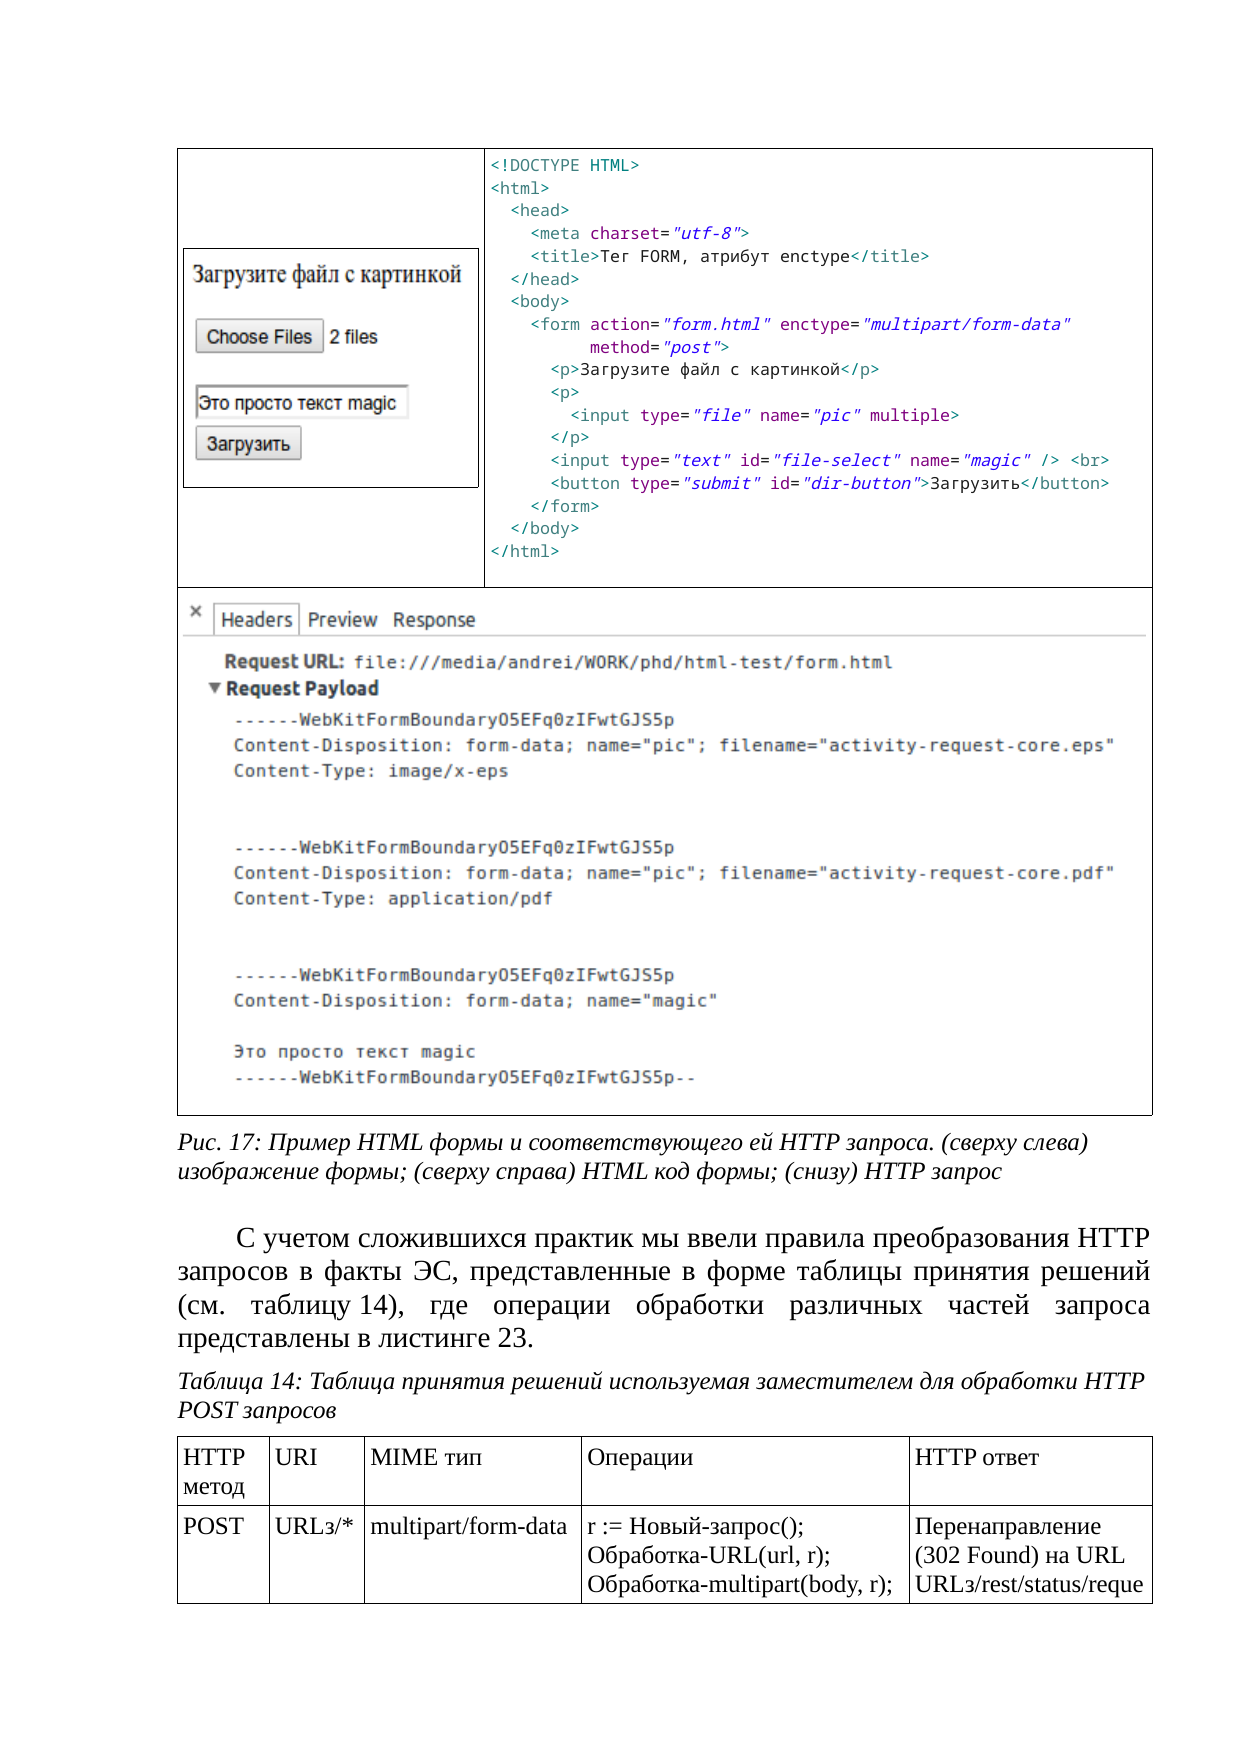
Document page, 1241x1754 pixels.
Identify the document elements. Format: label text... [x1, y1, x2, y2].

text Таблица 14: Таблица принятия решений используемая заместителем для обработки HTTP POST запросов [177, 1366, 1152, 1424]
table_header MIME тип [365, 1437, 581, 1505]
table_header URI [270, 1437, 364, 1505]
picture [186, 251, 475, 484]
table_cell URLз/* [270, 1506, 364, 1603]
table_header HTTP метод [178, 1437, 269, 1505]
table_cell POST [178, 1506, 269, 1603]
text С учетом сложившихся практик мы ввели правила преобразования HTTP запросов в факты ЭС, представленные в форме таблицы принятия решений (см. таблицу 14), где операции обработки различных частей запроса представлены в листинге 23. [177, 1220, 1152, 1354]
table_cell r := Новый-запрос(); Обработка-URL(url, r); Обработка-multipart(body, r); [582, 1506, 909, 1603]
table_cell [178, 588, 1152, 1115]
table_header Операции [582, 1437, 909, 1505]
table_header [178, 149, 484, 587]
table_cell multipart/form-data [365, 1506, 581, 1603]
picture [182, 593, 1146, 1109]
text Рис. 17: Пример HTML формы и соответствующего ей HTTP запроса. (сверху слева) изображение формы; (сверху справа) HTML код формы; (снизу) HTTP запрос [177, 1127, 1152, 1185]
table_cell Перенаправление (302 Found) на URL URLз/rest/status/reque [910, 1506, 1152, 1603]
table_header <!DOCTYPE HTML> <html> <head> <meta charset="utf-8"> <title>Тег FORM, атрибут enctype</title> </head> <body> <form action="form.html" enctype="multipart/form-data" method="post"> <p>Загрузите файл с картинкой</p> <p> <input type="file" name="pic" multiple> </p> <input type="text" id="file-select" name="magic" /> <br> <button type="submit" id="dir-button">Загрузить</button> </form> </body> </html> [485, 149, 1152, 587]
table_header HTTP ответ [910, 1437, 1152, 1505]
